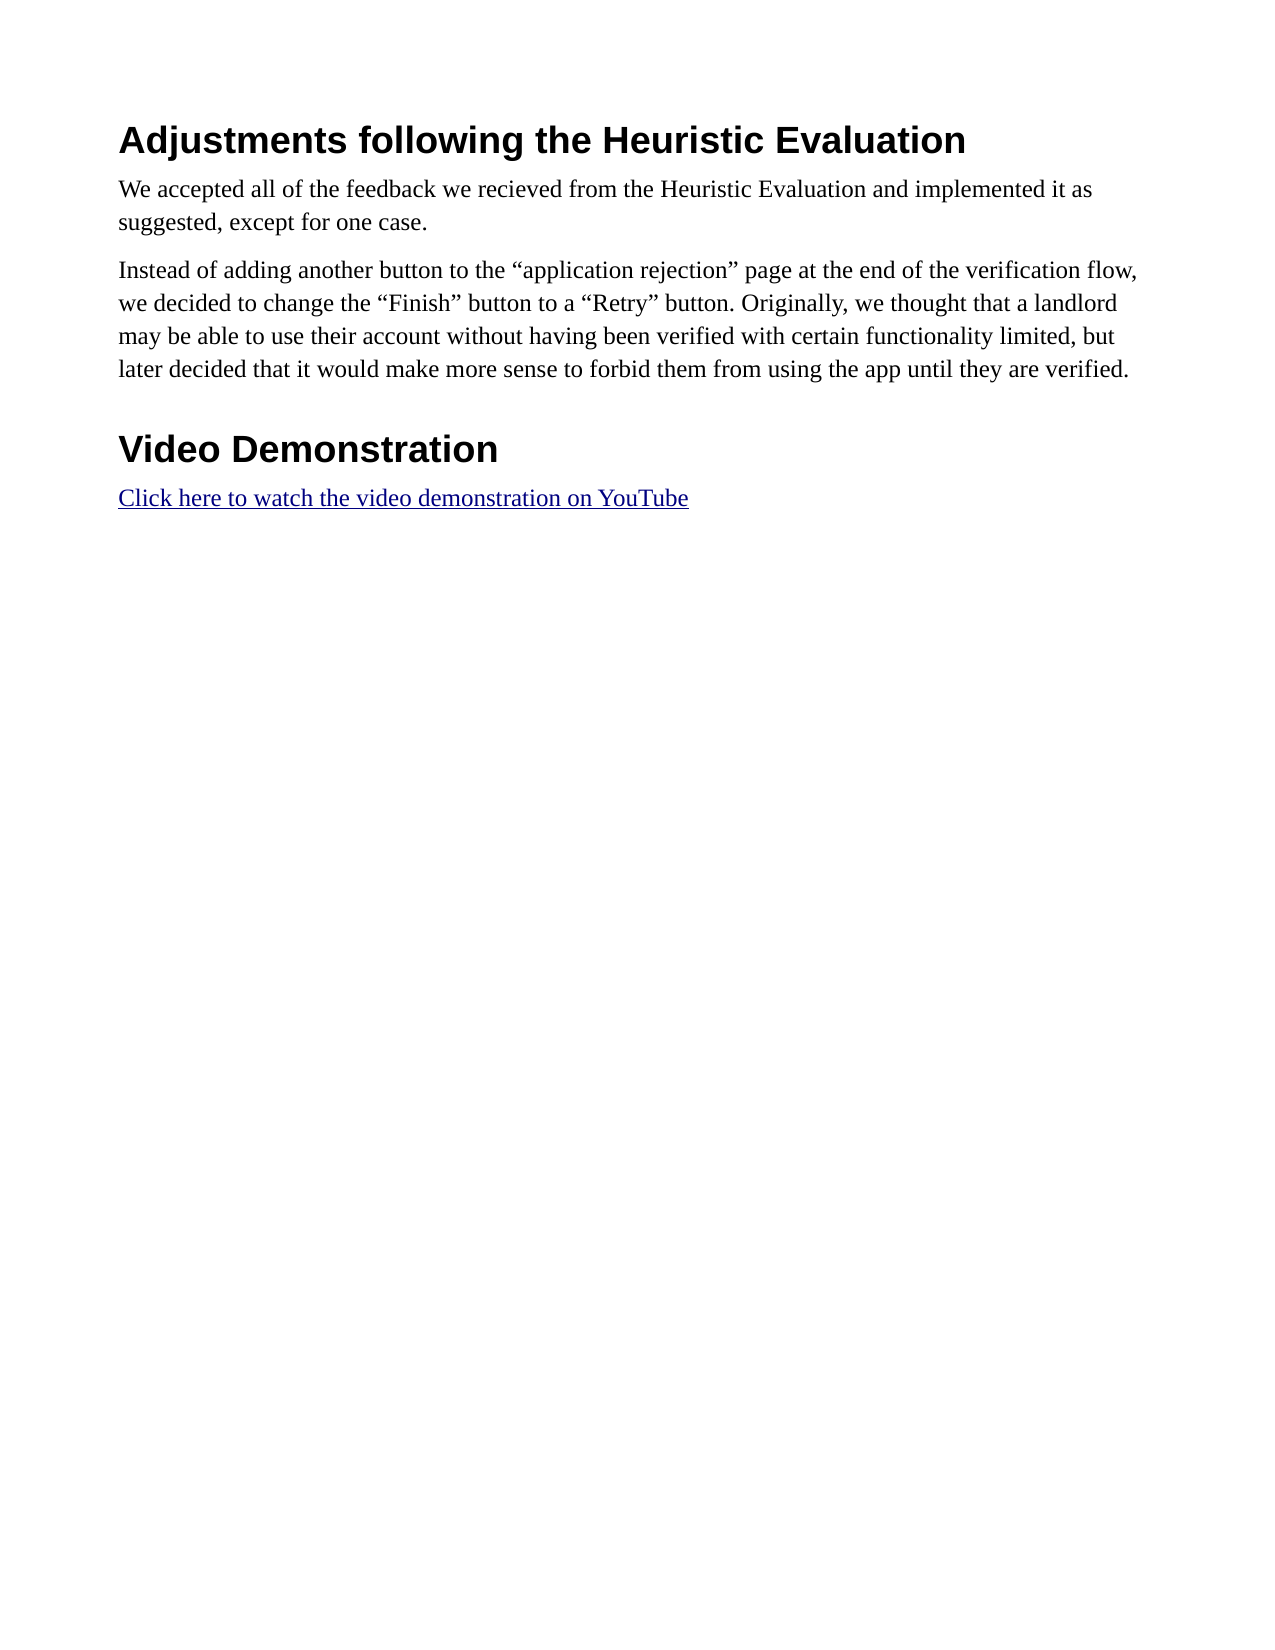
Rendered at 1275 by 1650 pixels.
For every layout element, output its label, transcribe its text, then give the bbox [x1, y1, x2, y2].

text Click here to watch the video demonstration on YouTube [118, 483, 1157, 511]
subtitle Video Demonstration [118, 427, 1157, 470]
text Instead of adding another button to the “application rejection” page at the end of the verification flow, we decided to change the “Finish” button to a “Retry” button. Originally, we thought that a landlord may be able to use their account without having been verified with certain functionality limited, but later decided that it would make more sense to forbid them from using the app until they are verified. [118, 255, 1157, 383]
text We accepted all of the feedback we recieved from the Heuristic Evaluation and implemented it as suggested, except for one case. [118, 174, 1157, 236]
subtitle Adjustments following the Heuristic Evaluation [118, 118, 1157, 162]
